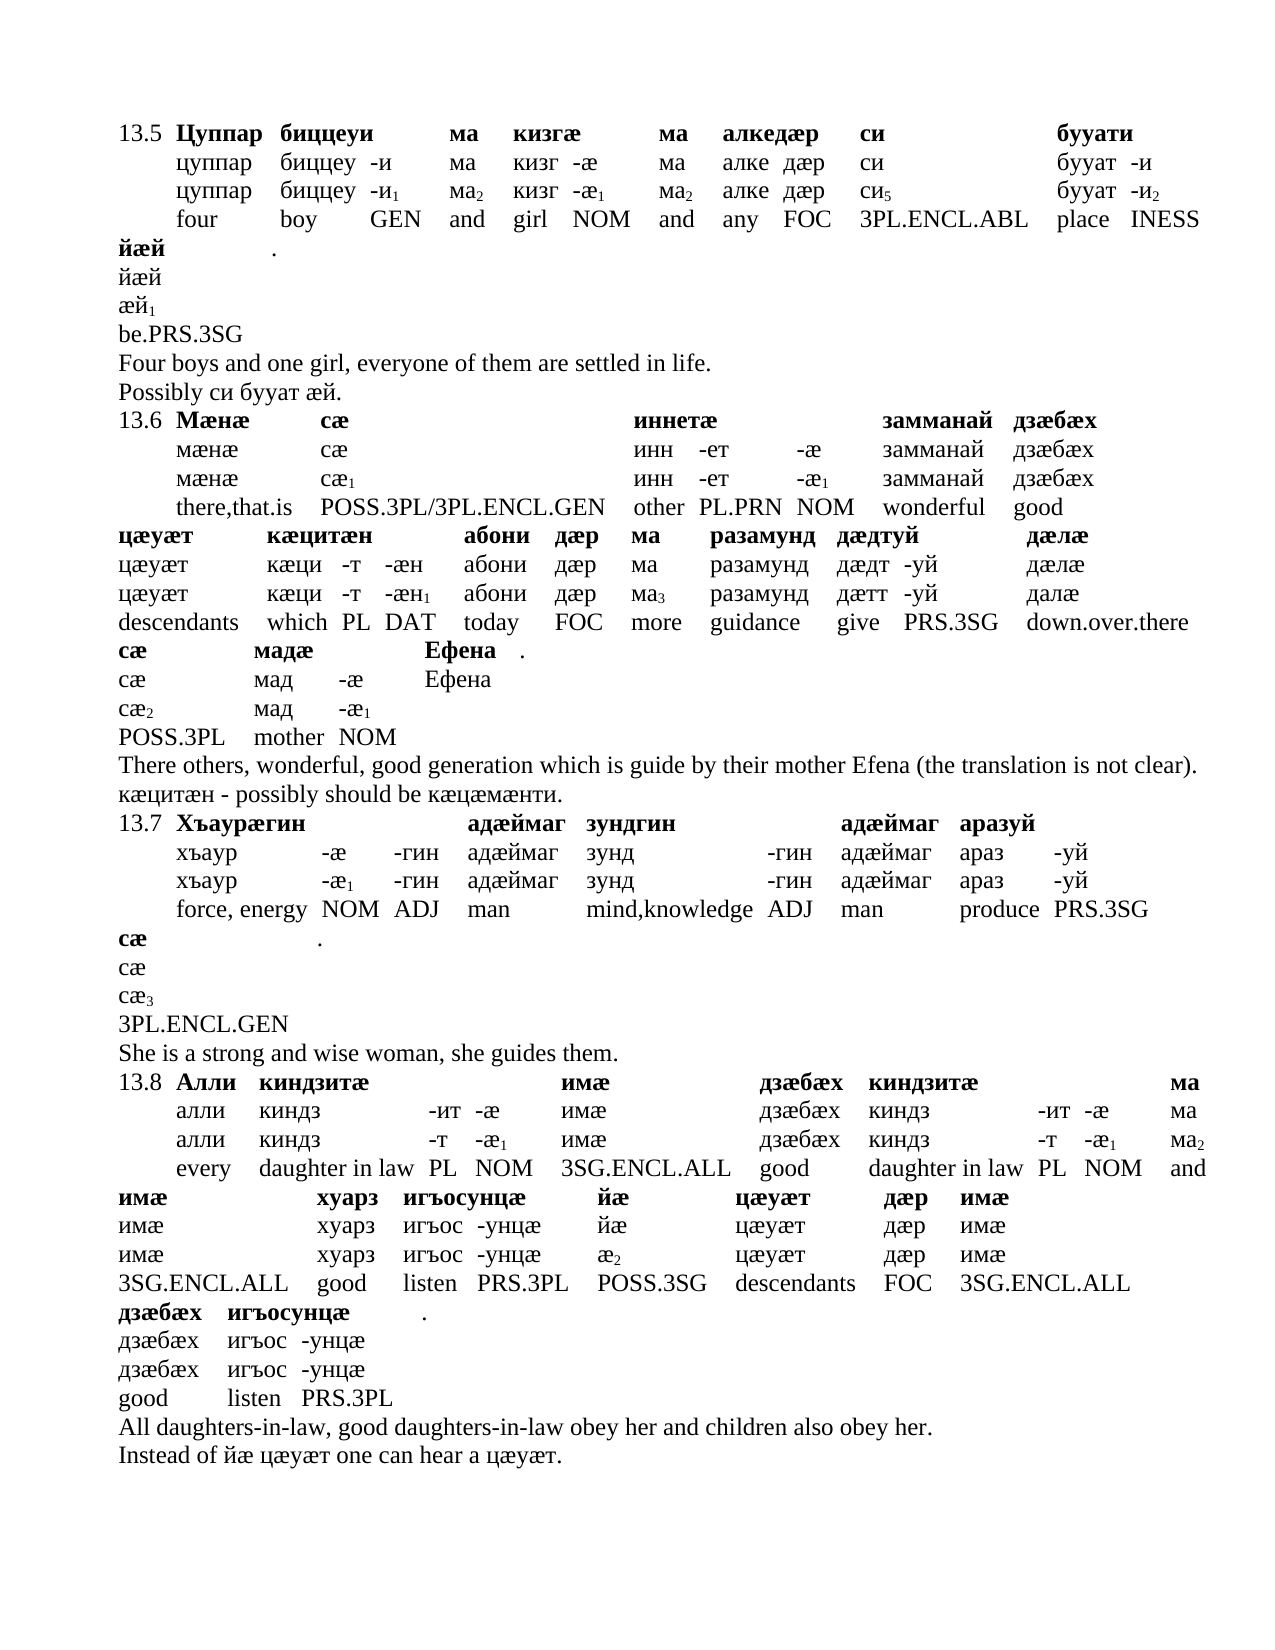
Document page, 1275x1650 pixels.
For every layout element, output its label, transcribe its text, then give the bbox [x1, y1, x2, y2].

text цуппар [176, 147, 252, 176]
text NOM [1084, 1153, 1142, 1182]
text мад [253, 664, 324, 693]
text more [631, 607, 682, 636]
text NOM [338, 722, 397, 751]
text descendants [118, 607, 239, 636]
text дзæбæх [118, 1297, 213, 1326]
text -унцæ [301, 1354, 393, 1383]
text игъосунцæ [403, 1182, 583, 1211]
text араз [959, 866, 1040, 894]
text имæ [561, 1096, 732, 1124]
text инн [633, 463, 685, 492]
text йæ [597, 1182, 721, 1211]
text игъос [403, 1211, 463, 1239]
text Ефена [424, 664, 491, 693]
text PL [428, 1153, 461, 1182]
text -уй [903, 549, 999, 578]
text иннетæ [633, 406, 869, 434]
text разамунд [710, 578, 809, 607]
text сæ1 [320, 463, 606, 492]
text daughter in law [259, 1153, 414, 1182]
text йæ [597, 1211, 708, 1239]
text -унцæ [301, 1326, 393, 1354]
text NOM [572, 204, 631, 233]
text . [519, 636, 540, 664]
text -и2 [1130, 176, 1200, 204]
text daughter in law [868, 1153, 1024, 1182]
text -æ1 [572, 176, 631, 204]
text boy [280, 204, 356, 233]
text descendants [735, 1268, 856, 1297]
text ма [1170, 1067, 1220, 1096]
text цуппар [176, 176, 252, 204]
text мæнæ [176, 434, 292, 463]
text абони [464, 578, 527, 607]
text араз [959, 837, 1040, 866]
text дæлæ [1026, 549, 1189, 578]
text force, energy [176, 894, 308, 923]
text цæуæт [118, 521, 253, 549]
text 3PL.ENCL.GEN [118, 1009, 289, 1038]
text GEN [370, 204, 421, 233]
text кизг [513, 147, 559, 176]
text 13.5 [118, 118, 162, 147]
text ма2 [1170, 1124, 1206, 1153]
text сæ [118, 664, 226, 693]
text Мæнæ [176, 406, 306, 434]
text mother [253, 722, 324, 751]
text POSS.3SG [597, 1268, 708, 1297]
text дзæбæх [1013, 406, 1108, 434]
text -гин [767, 866, 813, 894]
text биццеу [280, 176, 356, 204]
text æй1 [118, 291, 243, 319]
text -ит [1038, 1096, 1070, 1124]
text guidance [710, 607, 809, 636]
text every [176, 1153, 231, 1182]
text йæй [118, 262, 243, 291]
text киндз [259, 1124, 414, 1153]
text имæ [561, 1124, 732, 1153]
text алке [722, 147, 769, 176]
text хъаур [176, 866, 308, 894]
text игъосунцæ [227, 1297, 407, 1326]
text дзæбæх [118, 1354, 199, 1383]
text си5 [859, 176, 1029, 204]
text дæтт [837, 578, 890, 607]
text дзæбæх [759, 1096, 841, 1124]
text имæ [118, 1239, 289, 1268]
text мадæ [253, 636, 411, 664]
text кизгæ [513, 118, 645, 147]
text адæймаг [841, 808, 946, 837]
text -æ [475, 1096, 533, 1124]
text мæнæ [176, 463, 292, 492]
text -уй [903, 578, 999, 607]
text кæцитæн - possibly should be кæцæмæнти. [118, 779, 1249, 808]
text алке [722, 176, 769, 204]
text дзæбæх [1013, 434, 1094, 463]
text good [1013, 492, 1094, 521]
text NOM [321, 894, 380, 923]
text ма [658, 118, 709, 147]
text биццеуи [280, 118, 435, 147]
text бууат [1057, 176, 1117, 204]
text адæймаг [467, 837, 558, 866]
text -æ1 [796, 463, 855, 492]
text игъос [227, 1326, 287, 1354]
text . [317, 923, 338, 952]
text дзæбæх [118, 1326, 199, 1354]
text игъос [403, 1239, 463, 1268]
text INESS [1130, 204, 1200, 233]
text дзæбæх [759, 1124, 841, 1153]
text Possibly си бууат æй. [118, 377, 1249, 406]
text зунд [586, 866, 753, 894]
text Instead of йæ цæуæт one can hear а цæуæт. [118, 1441, 1249, 1469]
text замманай [882, 463, 985, 492]
text -æн1 [384, 578, 436, 607]
text кæцитæн [267, 521, 450, 549]
text PRS.3SG [903, 607, 999, 636]
text дæр [554, 578, 603, 607]
text киндзитæ [868, 1067, 1156, 1096]
text -ет [698, 434, 783, 463]
text си [859, 147, 1029, 176]
text цæуæт [118, 578, 239, 607]
text Four boys and one girl, everyone of them are settled in life. [118, 348, 1249, 377]
text аразуй [959, 808, 1163, 837]
text FOC [554, 607, 603, 636]
text кизг [513, 176, 559, 204]
text -ет [698, 463, 783, 492]
text and [449, 204, 485, 233]
text зундгин [586, 808, 827, 837]
text -æ1 [321, 866, 380, 894]
text абони [464, 549, 527, 578]
text and [1170, 1153, 1206, 1182]
text mind,knowledge [586, 894, 753, 923]
text place [1057, 204, 1117, 233]
text -æн [384, 549, 436, 578]
text PL [342, 607, 371, 636]
text замманай [882, 406, 999, 434]
text there,that.is [176, 492, 292, 521]
text имæ [960, 1239, 1131, 1268]
text дзæбæх [1013, 463, 1094, 492]
text дæдт [837, 549, 890, 578]
text киндз [259, 1096, 414, 1124]
text хуарз [317, 1239, 375, 1268]
text listen [403, 1268, 463, 1297]
text дæдтуй [837, 521, 1013, 549]
text -гин [394, 866, 439, 894]
text цæуæт [735, 1182, 870, 1211]
text -уй [1054, 837, 1149, 866]
text бууат [1057, 147, 1117, 176]
text киндз [868, 1096, 1024, 1124]
text сæ [118, 636, 240, 664]
text алкедæр [722, 118, 846, 147]
text -æ [1084, 1096, 1142, 1124]
text girl [513, 204, 559, 233]
text кæци [267, 549, 328, 578]
text Цуппар [176, 118, 266, 147]
text PL.PRN [698, 492, 783, 521]
text хуарз [317, 1211, 375, 1239]
text -æ1 [338, 693, 397, 722]
text good [759, 1153, 841, 1182]
text ма [1170, 1096, 1206, 1124]
text 13.6 [118, 406, 162, 434]
text -и1 [370, 176, 421, 204]
text ма [631, 549, 682, 578]
text дæр [783, 176, 832, 204]
text . [271, 233, 292, 262]
text ма2 [658, 176, 695, 204]
text -æ [321, 837, 380, 866]
text имæ [561, 1067, 746, 1096]
text ма2 [449, 176, 485, 204]
text цæуæт [118, 549, 239, 578]
text There others, wonderful, good generation which is guide by their mother Efena (the translation is not clear). [118, 751, 1249, 779]
text ма [449, 147, 485, 176]
text -æ [796, 434, 855, 463]
text ма [658, 147, 695, 176]
text any [722, 204, 769, 233]
text Алли [176, 1067, 245, 1096]
text дзæбæх [759, 1067, 854, 1096]
text -т [342, 549, 371, 578]
text Хъаурæгин [176, 808, 453, 837]
text абони [464, 521, 541, 549]
text киндзитæ [259, 1067, 547, 1096]
text listen [227, 1383, 287, 1412]
text -и [1130, 147, 1200, 176]
text be.PRS.3SG [118, 319, 243, 348]
text дæр [783, 147, 832, 176]
text дæлæ [1026, 521, 1203, 549]
text разамунд [710, 549, 809, 578]
text хъаур [176, 837, 308, 866]
text си [859, 118, 1043, 147]
text имæ [118, 1211, 289, 1239]
text -гин [767, 837, 813, 866]
text 13.7 [118, 808, 162, 837]
text алли [176, 1124, 231, 1153]
text which [267, 607, 328, 636]
text PRS.3PL [301, 1383, 393, 1412]
text дæр [554, 549, 603, 578]
text игъос [227, 1354, 287, 1383]
text She is a strong and wise woman, she guides them. [118, 1038, 1249, 1067]
text 3SG.ENCL.ALL [960, 1268, 1131, 1297]
text PRS.3PL [477, 1268, 569, 1297]
text йæй [118, 233, 257, 262]
text PL [1038, 1153, 1070, 1182]
text адæймаг [467, 866, 558, 894]
text далæ [1026, 578, 1189, 607]
text -т [342, 578, 371, 607]
text сæ [320, 434, 606, 463]
text FOC [884, 1268, 932, 1297]
text сæ [118, 952, 289, 981]
text -гин [394, 837, 439, 866]
text адæймаг [467, 808, 572, 837]
text ма3 [631, 578, 682, 607]
text POSS.3PL [118, 722, 226, 751]
text имæ [960, 1182, 1145, 1211]
text -æ1 [1084, 1124, 1142, 1153]
text ма [449, 118, 499, 147]
text -и [370, 147, 421, 176]
text other [633, 492, 685, 521]
text 3SG.ENCL.ALL [118, 1268, 289, 1297]
text -унцæ [477, 1239, 569, 1268]
text адæймаг [841, 866, 932, 894]
text give [837, 607, 890, 636]
text æ2 [597, 1239, 708, 1268]
text биццеу [280, 147, 356, 176]
text 13.8 [118, 1067, 162, 1096]
text man [467, 894, 558, 923]
text Ефена [424, 636, 505, 664]
text дæр [884, 1239, 932, 1268]
text алли [176, 1096, 231, 1124]
text цæуæт [735, 1211, 856, 1239]
text сæ2 [118, 693, 226, 722]
text -унцæ [477, 1211, 569, 1239]
text -т [1038, 1124, 1070, 1153]
text -ит [428, 1096, 461, 1124]
text DAT [384, 607, 436, 636]
text дæр [884, 1211, 932, 1239]
text down.over.there [1026, 607, 1189, 636]
text 3PL.ENCL.ABL [859, 204, 1029, 233]
text инн [633, 434, 685, 463]
text адæймаг [841, 837, 932, 866]
text man [841, 894, 932, 923]
text дæр [884, 1182, 946, 1211]
text good [317, 1268, 375, 1297]
text today [464, 607, 527, 636]
text ADJ [394, 894, 439, 923]
text and [658, 204, 695, 233]
text 3SG.ENCL.ALL [561, 1153, 732, 1182]
text киндз [868, 1124, 1024, 1153]
text four [176, 204, 252, 233]
text PRS.3SG [1054, 894, 1149, 923]
text produce [959, 894, 1040, 923]
text . [421, 1297, 442, 1326]
text кæци [267, 578, 328, 607]
text сæ [320, 406, 619, 434]
text разамунд [710, 521, 823, 549]
text -т [428, 1124, 461, 1153]
text POSS.3PL/3PL.ENCL.GEN [320, 492, 606, 521]
text хуарз [317, 1182, 389, 1211]
text -æ1 [475, 1124, 533, 1153]
text замманай [882, 434, 985, 463]
text good [118, 1383, 199, 1412]
text сæ3 [118, 981, 289, 1009]
text ADJ [767, 894, 813, 923]
text дæр [554, 521, 617, 549]
text -æ [572, 147, 631, 176]
text All daughters-in-law, good daughters-in-law obey her and children also obey her. [118, 1412, 1249, 1441]
text бууати [1057, 118, 1214, 147]
text wonderful [882, 492, 985, 521]
text мад [253, 693, 324, 722]
text сæ [118, 923, 303, 952]
text цæуæт [735, 1239, 856, 1268]
text -æ [338, 664, 397, 693]
text FOC [783, 204, 832, 233]
text NOM [796, 492, 855, 521]
text имæ [960, 1211, 1131, 1239]
text зунд [586, 837, 753, 866]
text -уй [1054, 866, 1149, 894]
text ма [631, 521, 696, 549]
text NOM [475, 1153, 533, 1182]
text имæ [118, 1182, 303, 1211]
